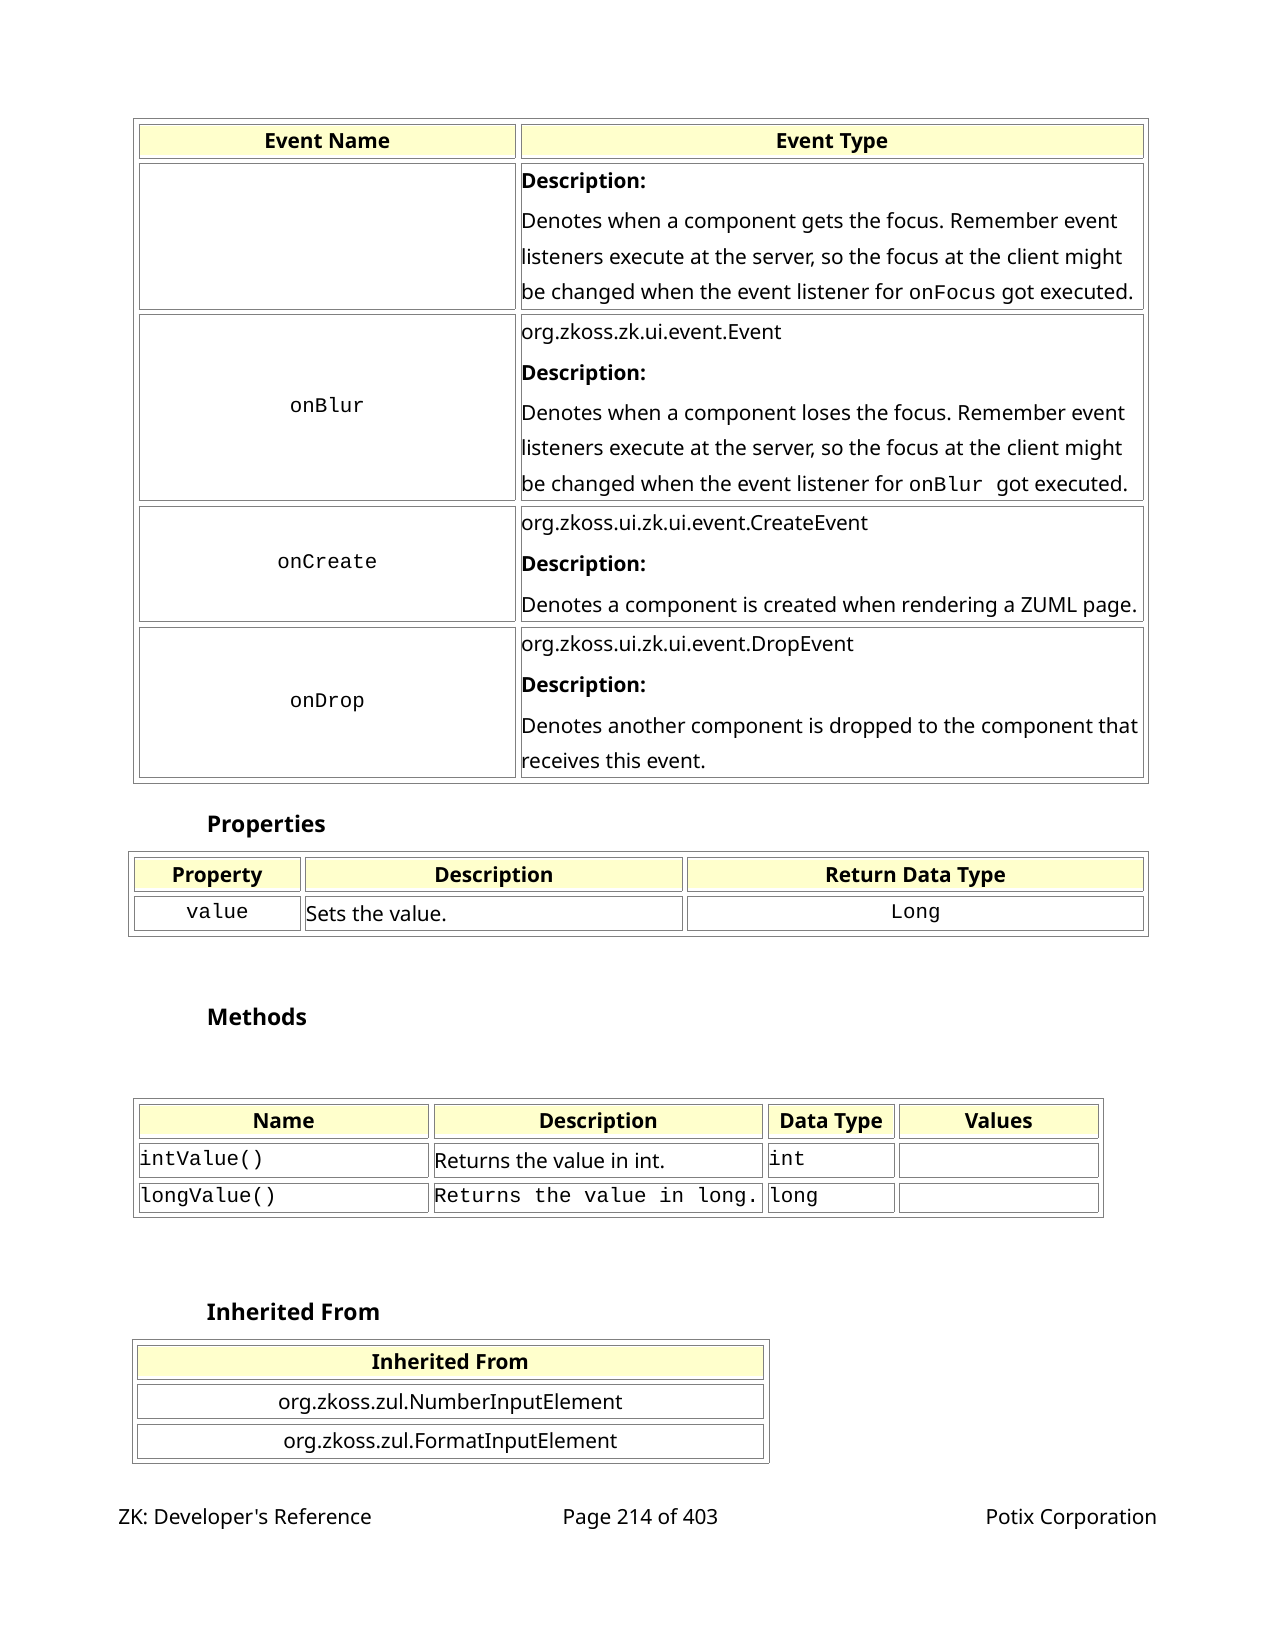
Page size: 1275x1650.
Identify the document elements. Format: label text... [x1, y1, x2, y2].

table_cell onCreate [136, 500, 518, 621]
table_cell onDrop [136, 621, 518, 777]
subtitle Methods [207, 1001, 1157, 1032]
table_cell long [765, 1177, 896, 1212]
table_cell longValue() [136, 1177, 431, 1212]
table_header Property [131, 852, 303, 891]
table_cell [896, 1177, 1101, 1212]
table_cell [900, 1184, 1098, 1212]
table_header Description [431, 1099, 765, 1137]
table_header Event Type [518, 119, 1146, 158]
table_cell int [765, 1138, 896, 1177]
table_header Values [896, 1099, 1101, 1137]
table_cell value [131, 891, 303, 930]
table_cell org.zkoss.ui.zk.ui.event.DropEvent Description: Denotes another component is dropped to the component that receives this event. [518, 621, 1146, 777]
table_cell Long [685, 891, 1146, 930]
table_cell org.zkoss.zk.ui.event.Event Description: Denotes when a component loses the focus. Remember event listeners execute at the server, so the focus at the client might be changed when the event listener for onBlur got executed. [518, 309, 1146, 500]
table_cell Returns the value in long. [431, 1177, 765, 1212]
table_header Name [136, 1099, 431, 1137]
table_header Return Data Type [685, 852, 1146, 891]
table_cell org.zkoss.zul.FormatInputElement [134, 1418, 766, 1458]
table_header Inherited From [134, 1340, 766, 1379]
table_cell Sets the value. [303, 891, 685, 930]
table_cell org.zkoss.ui.zk.ui.event.CreateEvent Description: Denotes a component is created when rendering a ZUML page. [518, 500, 1146, 621]
table_cell [136, 158, 518, 308]
table_cell [896, 1138, 1101, 1177]
table_cell onBlur [136, 309, 518, 500]
table_cell org.zkoss.zul.NumberInputElement [134, 1379, 766, 1418]
subtitle Inherited From [207, 1295, 1157, 1327]
subtitle Properties [207, 808, 1157, 839]
table_header Event Name [136, 119, 518, 158]
table_cell Returns the value in int. [431, 1138, 765, 1177]
table_header Description [303, 852, 685, 891]
table_header Data Type [765, 1099, 896, 1137]
table_cell intValue() [136, 1138, 431, 1177]
table_cell Description: Denotes when a component gets the focus. Remember event listeners execute at the server, so the focus at the client might be changed when the event listener for onFocus got executed. [518, 158, 1146, 308]
table_cell [900, 1144, 1098, 1177]
